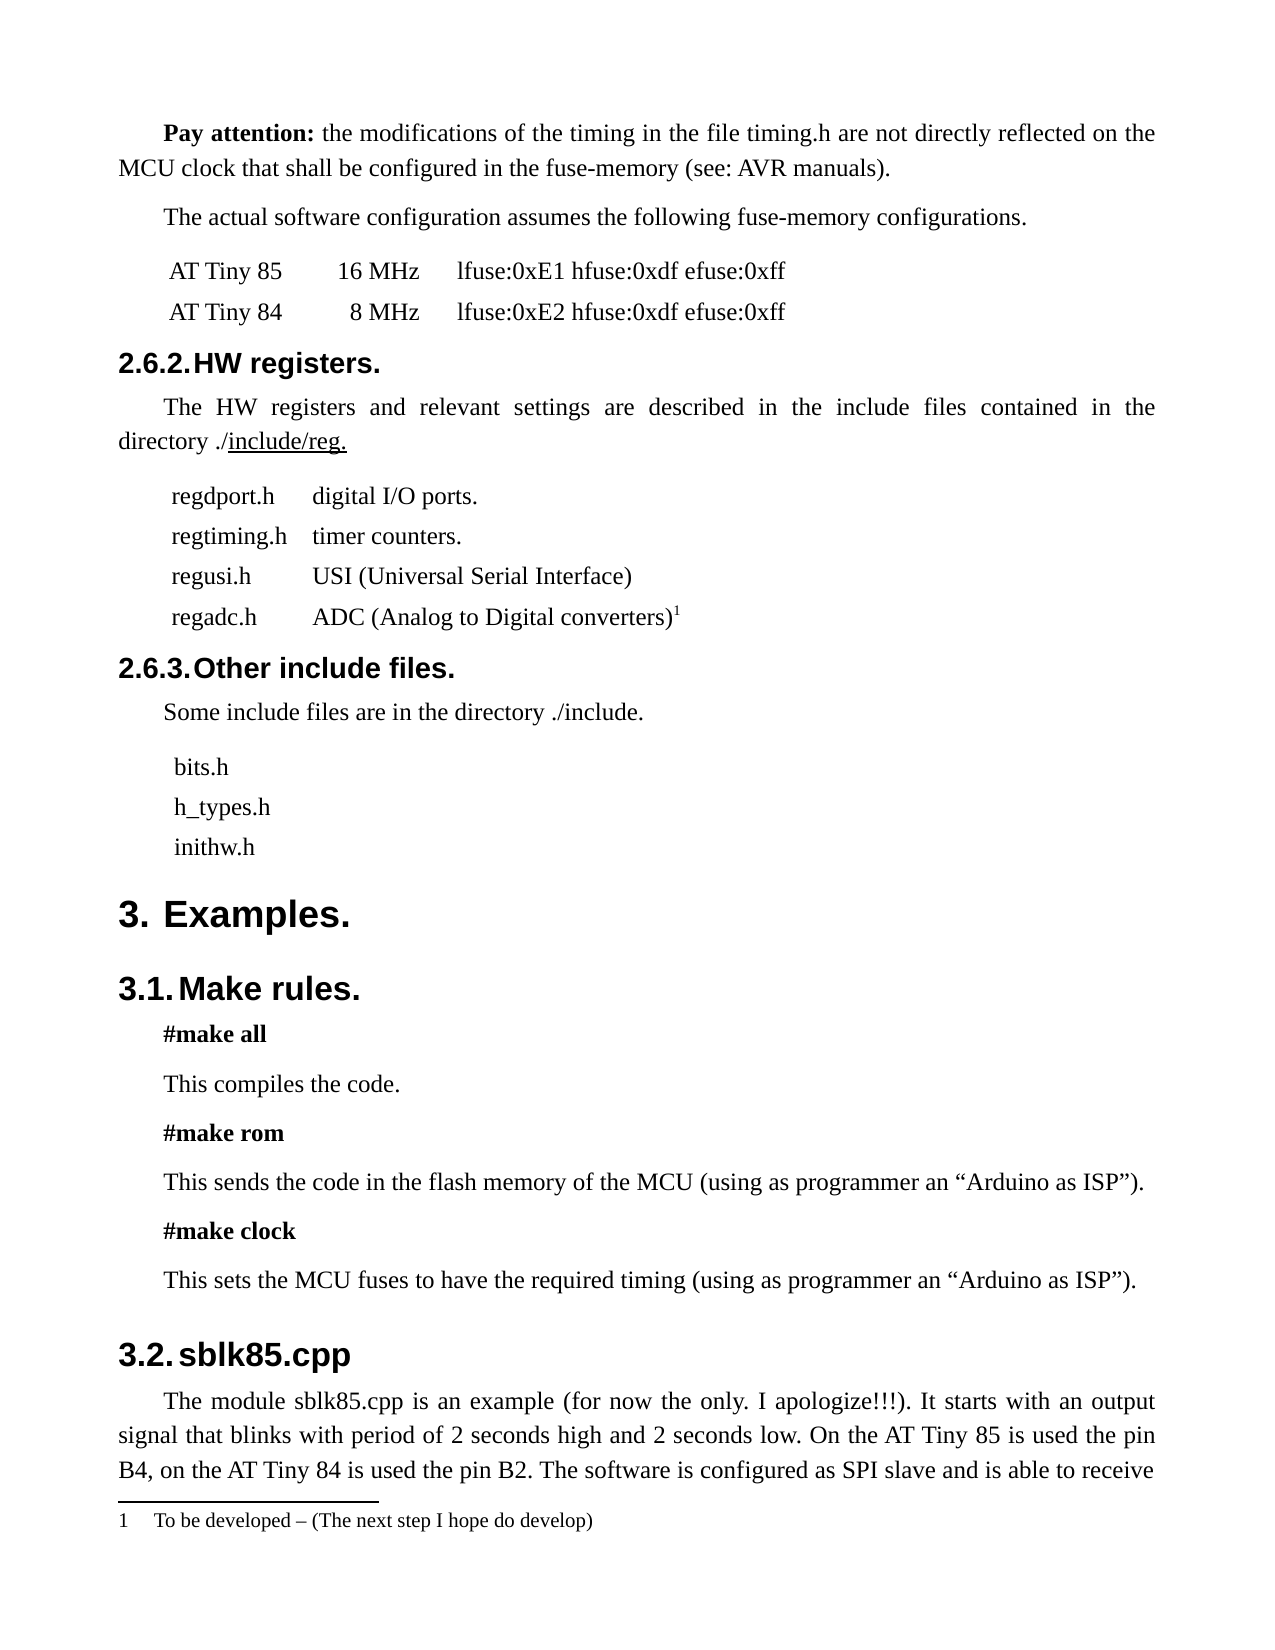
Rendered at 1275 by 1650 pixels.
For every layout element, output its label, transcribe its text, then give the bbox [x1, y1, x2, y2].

table_header lfuse:0xE1 hfuse:0xdf efuse:0xff [425, 251, 791, 291]
table_header 16 MHz [323, 251, 425, 291]
table_cell USI (Universal Serial Interface) [306, 556, 1157, 596]
table_cell h_types.h [168, 786, 299, 826]
table_cell ADC (Analog to Digital converters) [306, 596, 1157, 636]
text The module sblk85.cpp is an example (for now the only. I apologize!!!). It starts with an output signal that blinks with period of 2 seconds high and 2 seconds low. On the AT Tiny 85 is used the pin B4, on the AT Tiny 84 is used the pin B2. The software is configured as SPI slave and is able to receive [118, 1386, 1157, 1484]
table_cell inithw.h [168, 826, 299, 866]
text The HW registers and relevant settings are described in the include files contained in the directory ./include/reg. [118, 392, 1157, 455]
table_cell regtiming.h [166, 516, 306, 556]
text #make rom [118, 1118, 1157, 1146]
text The actual software configuration assumes the following fuse-memory configurations. [118, 202, 1157, 230]
text #make all [118, 1019, 1157, 1048]
table_cell lfuse:0xE2 hfuse:0xdf efuse:0xff [425, 291, 791, 331]
table_cell timer counters. [306, 516, 1157, 556]
text This sends the code in the flash memory of the MCU (using as programmer an “Arduino as ISP”). [118, 1167, 1157, 1196]
table_cell [299, 826, 1157, 866]
table_header digital I/O ports. [306, 475, 1157, 516]
text Pay attention: the modifications of the timing in the file timing.h are not directly reflected on the MCU clock that shall be configured in the fuse-memory (see: AVR manuals). [118, 118, 1157, 181]
subtitle HW registers. [118, 346, 1157, 379]
table_cell regusi.h [166, 556, 306, 596]
table_header [299, 746, 1157, 786]
subtitle Other include files. [118, 651, 1157, 684]
subtitle Make rules. [118, 968, 1157, 1007]
table_cell AT Tiny 84 [163, 291, 323, 331]
subtitle sblk85.cpp [118, 1335, 1157, 1373]
table_header AT Tiny 85 [163, 251, 323, 291]
text This compiles the code. [118, 1069, 1157, 1097]
table_cell 8 MHz [323, 291, 425, 331]
text Some include files are in the directory ./include. [118, 697, 1157, 726]
text #make clock [118, 1216, 1157, 1244]
text This sets the MCU fuses to have the required timing (using as programmer an “Arduino as ISP”). [118, 1265, 1157, 1294]
table_cell [299, 786, 1157, 826]
table_cell regadc.h [166, 596, 306, 636]
table_header bits.h [168, 746, 299, 786]
table_header regdport.h [166, 475, 306, 516]
subtitle Examples. [118, 891, 1157, 935]
